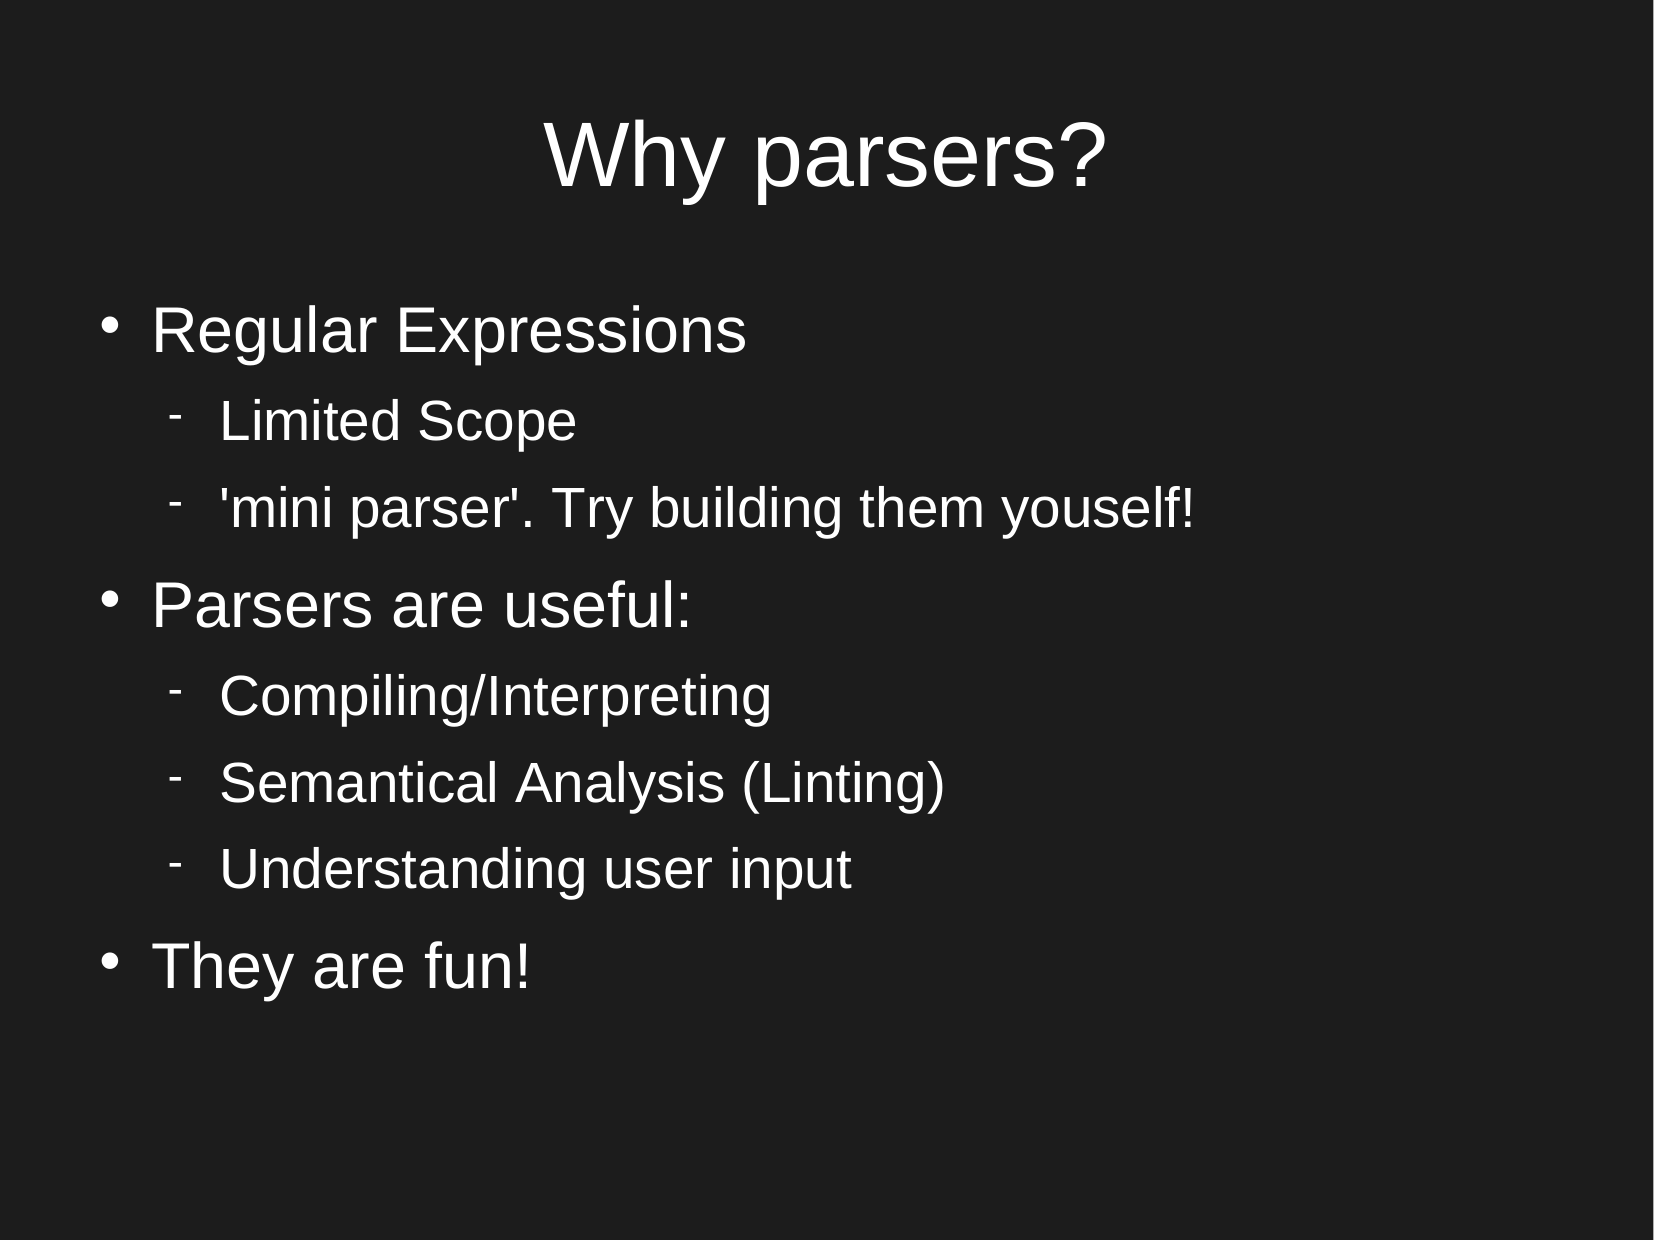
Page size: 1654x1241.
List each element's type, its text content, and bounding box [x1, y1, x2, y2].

list Regular Expressions Limited Scope 'mini parser'. Try building them youself! Parsers are useful: Compiling/Interpreting Semantical Analysis (Linting) Understanding user input They are fun! [82, 290, 1571, 1010]
title Why parsers? [82, 49, 1571, 257]
